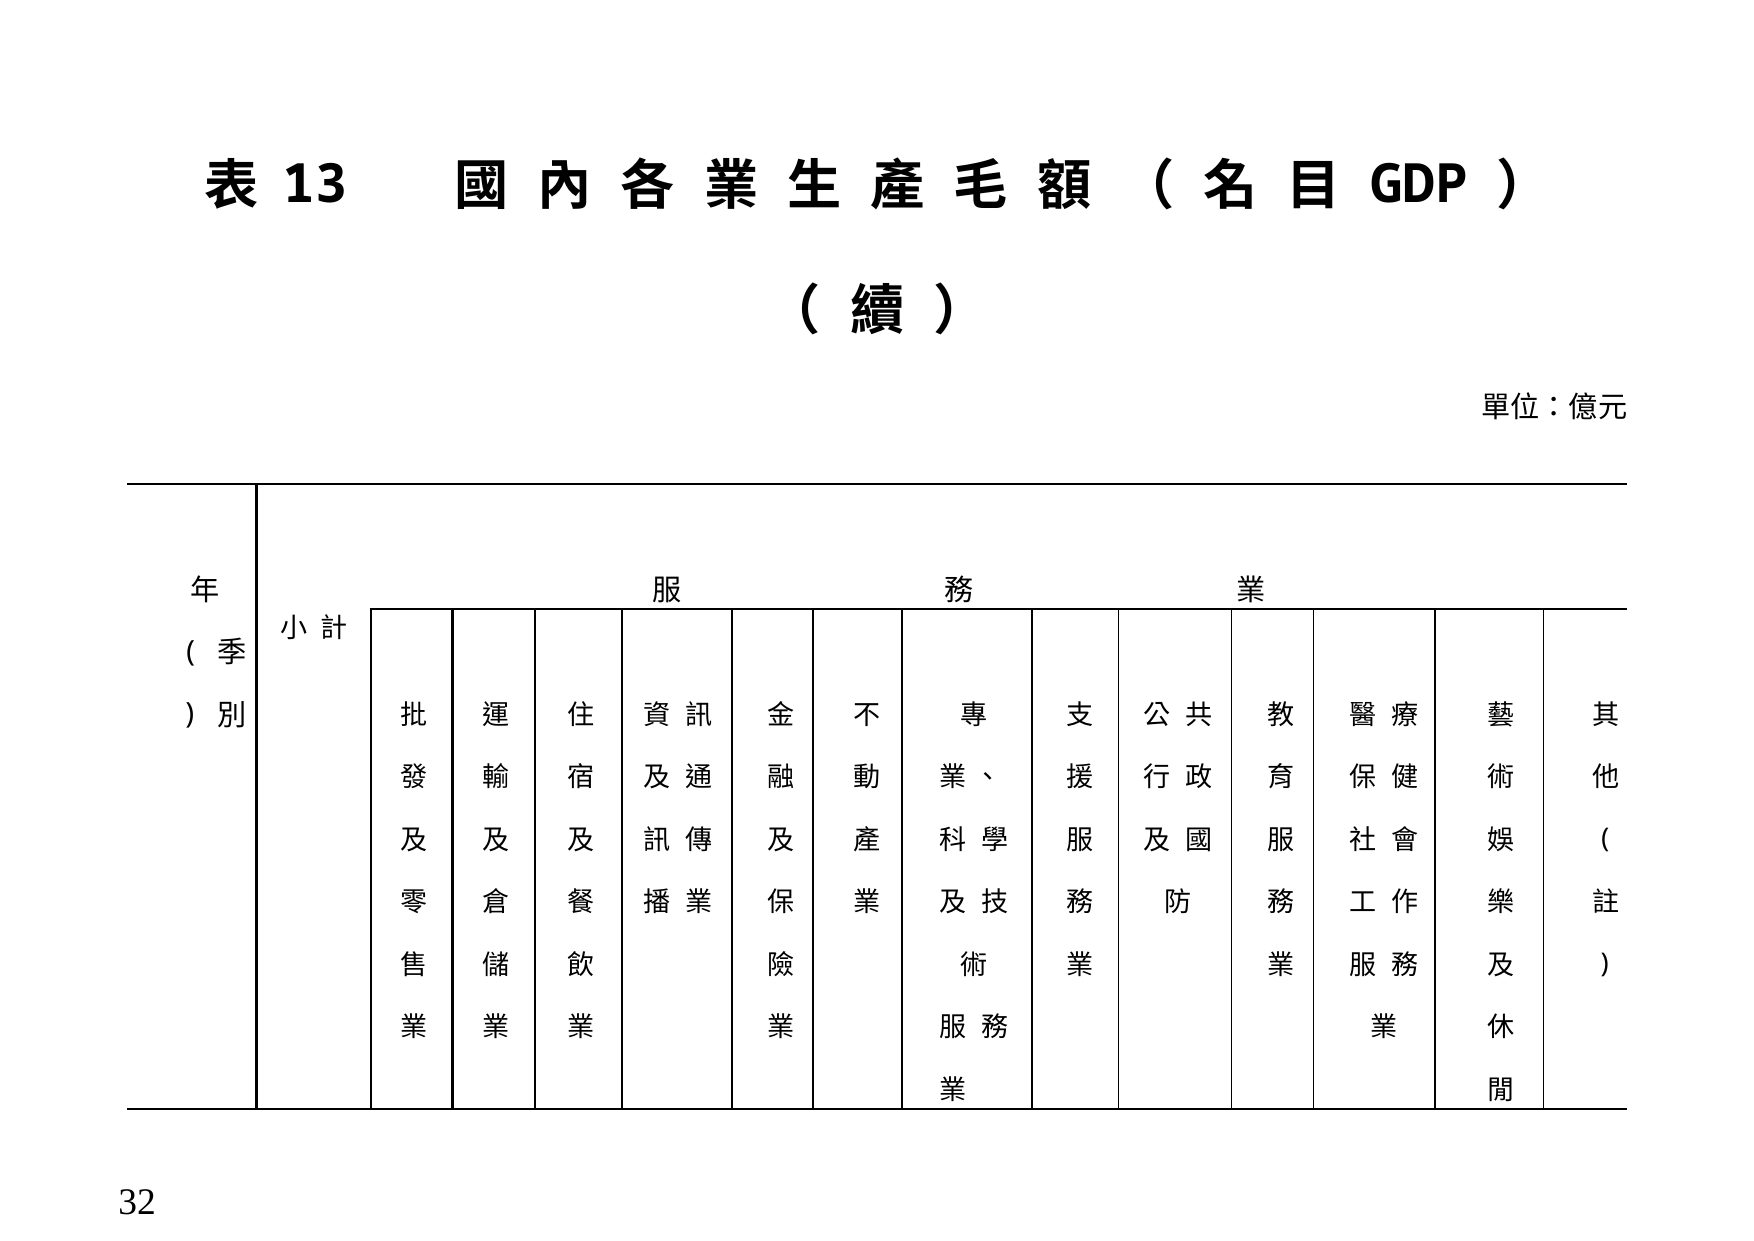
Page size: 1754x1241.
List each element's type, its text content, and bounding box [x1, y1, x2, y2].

table_cell 金融及 保險業 [733, 610, 812, 1108]
table_cell 教育 服務業 [1232, 610, 1313, 1108]
table_cell 醫療保健 社會工作 服務業 [1314, 610, 1434, 1108]
table_header 年(季)別 [127, 485, 255, 1108]
table_cell 專業、科學 及技術 服務業 [903, 610, 1031, 1108]
text 單位：億元 [127, 383, 1627, 426]
table_cell 公共行政 及國防 [1119, 610, 1231, 1108]
table_cell 不動 產業 [814, 610, 901, 1108]
text 表13 國內各業生產毛額（名目GDP）（續） [127, 108, 1627, 358]
table_cell 其他 (註) [1544, 610, 1627, 1108]
table_cell 批發及 零售業 [372, 610, 451, 1108]
table_cell 支援 服務業 [1033, 610, 1118, 1108]
table_cell 藝術娛樂 及休閒 [1436, 610, 1543, 1108]
table_cell 小 計 [258, 608, 370, 1108]
table_header 服 務 業 [258, 485, 1627, 608]
table_cell 運輸及 倉儲業 [454, 610, 534, 1108]
table_cell 資訊及通 訊傳播業 [623, 610, 731, 1108]
table_cell 住宿及 餐飲業 [536, 610, 621, 1108]
